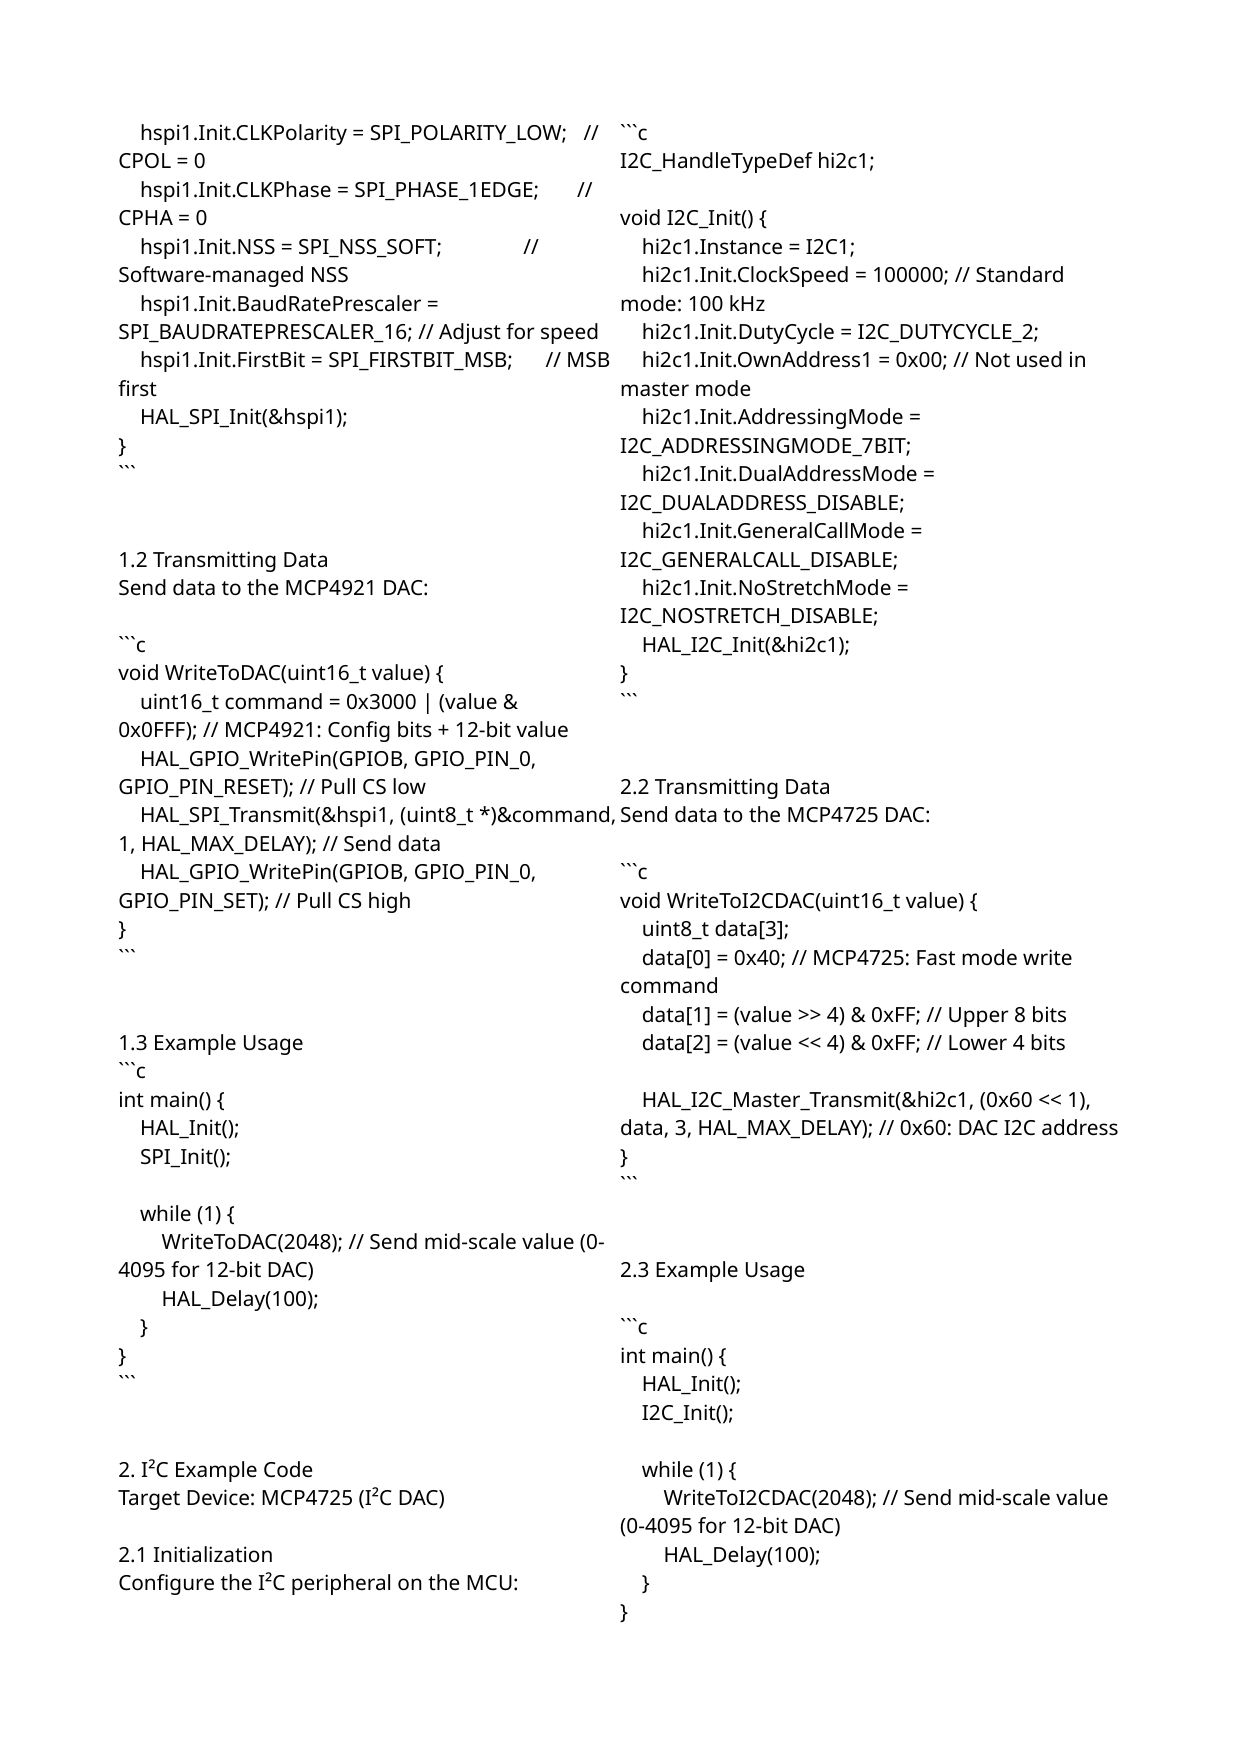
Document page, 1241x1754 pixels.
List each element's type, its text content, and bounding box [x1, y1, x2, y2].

text Configure the I²C peripheral on the MCU: [118, 1568, 620, 1597]
text I2C_Init(); [620, 1398, 1122, 1426]
text } [620, 1568, 1122, 1597]
text hi2c1.Init.OwnAddress1 = 0x00; // Not used in master mode [620, 346, 1122, 402]
text data[2] = (value << 4) & 0xFF; // Lower 4 bits [620, 1028, 1122, 1057]
text hi2c1.Init.ClockSpeed = 100000; // Standard mode: 100 kHz [620, 260, 1122, 317]
text ```c [620, 857, 1122, 886]
text } [118, 1341, 620, 1369]
text Target Device: MCP4725 (I²C DAC) [118, 1483, 620, 1512]
text } [620, 658, 1122, 687]
text uint16_t command = 0x3000 | (value & 0x0FFF); // MCP4921: Config bits + 12-bit value [118, 687, 620, 744]
text hspi1.Init.BaudRatePrescaler = SPI_BAUDRATEPRESCALER_16; // Adjust for speed [118, 289, 620, 346]
text HAL_Init(); [118, 1113, 620, 1142]
text while (1) { [118, 1199, 620, 1227]
text 2.1 Initialization [118, 1540, 620, 1568]
text WriteToI2CDAC(2048); // Send mid-scale value (0-4095 for 12-bit DAC) [620, 1483, 1122, 1540]
text hi2c1.Init.GeneralCallMode = I2C_GENERALCALL_DISABLE; [620, 516, 1122, 573]
text HAL_GPIO_WritePin(GPIOB, GPIO_PIN_0, GPIO_PIN_SET); // Pull CS high [118, 857, 620, 914]
text data[1] = (value >> 4) & 0xFF; // Upper 8 bits [620, 1000, 1122, 1028]
text HAL_I2C_Init(&hi2c1); [620, 630, 1122, 658]
text 2. I²C Example Code [118, 1455, 620, 1483]
text hi2c1.Init.DutyCycle = I2C_DUTYCYCLE_2; [620, 317, 1122, 346]
text hi2c1.Init.NoStretchMode = I2C_NOSTRETCH_DISABLE; [620, 573, 1122, 630]
text } [620, 1597, 1122, 1625]
text ```c [620, 118, 1122, 147]
text hi2c1.Instance = I2C1; [620, 232, 1122, 260]
text 2.3 Example Usage [620, 1256, 1122, 1284]
text 2.2 Transmitting Data [620, 772, 1122, 801]
text while (1) { [620, 1455, 1122, 1483]
text } [118, 431, 620, 459]
text ```c [118, 630, 620, 658]
text void I2C_Init() { [620, 203, 1122, 232]
text } [118, 914, 620, 943]
text ``` [118, 943, 620, 971]
text HAL_I2C_Master_Transmit(&hi2c1, (0x60 << 1), data, 3, HAL_MAX_DELAY); // 0x60: DAC I2C address [620, 1085, 1122, 1142]
text hi2c1.Init.DualAddressMode = I2C_DUALADDRESS_DISABLE; [620, 459, 1122, 516]
text HAL_SPI_Transmit(&hspi1, (uint8_t *)&command, 1, HAL_MAX_DELAY); // Send data [118, 801, 620, 857]
text 1.2 Transmitting Data [118, 545, 620, 573]
text hi2c1.Init.AddressingMode = I2C_ADDRESSINGMODE_7BIT; [620, 402, 1122, 459]
text HAL_Delay(100); [620, 1540, 1122, 1568]
text ```c [620, 1312, 1122, 1341]
text int main() { [620, 1341, 1122, 1369]
text ```c [118, 1057, 620, 1085]
text void WriteToI2CDAC(uint16_t value) { [620, 886, 1122, 914]
text I2C_HandleTypeDef hi2c1; [620, 147, 1122, 175]
text ``` [118, 1369, 620, 1398]
text data[0] = 0x40; // MCP4725: Fast mode write command [620, 943, 1122, 1000]
text SPI_Init(); [118, 1142, 620, 1170]
text 1.3 Example Usage [118, 1028, 620, 1057]
text HAL_Init(); [620, 1369, 1122, 1398]
text hspi1.Init.CLKPhase = SPI_PHASE_1EDGE; // CPHA = 0 [118, 175, 620, 232]
text int main() { [118, 1085, 620, 1113]
text hspi1.Init.CLKPolarity = SPI_POLARITY_LOW; // CPOL = 0 [118, 118, 620, 175]
text HAL_SPI_Init(&hspi1); [118, 402, 620, 431]
text } [118, 1312, 620, 1341]
text uint8_t data[3]; [620, 914, 1122, 943]
text WriteToDAC(2048); // Send mid-scale value (0-4095 for 12-bit DAC) [118, 1227, 620, 1284]
text HAL_Delay(100); [118, 1284, 620, 1312]
text hspi1.Init.FirstBit = SPI_FIRSTBIT_MSB; // MSB first [118, 346, 620, 402]
text HAL_GPIO_WritePin(GPIOB, GPIO_PIN_0, GPIO_PIN_RESET); // Pull CS low [118, 744, 620, 801]
text hspi1.Init.NSS = SPI_NSS_SOFT; // Software-managed NSS [118, 232, 620, 289]
text Send data to the MCP4725 DAC: [620, 801, 1122, 829]
text ``` [620, 1170, 1122, 1199]
text void WriteToDAC(uint16_t value) { [118, 658, 620, 687]
text Send data to the MCP4921 DAC: [118, 573, 620, 602]
text ``` [620, 687, 1122, 715]
text ``` [118, 459, 620, 488]
text } [620, 1142, 1122, 1170]
